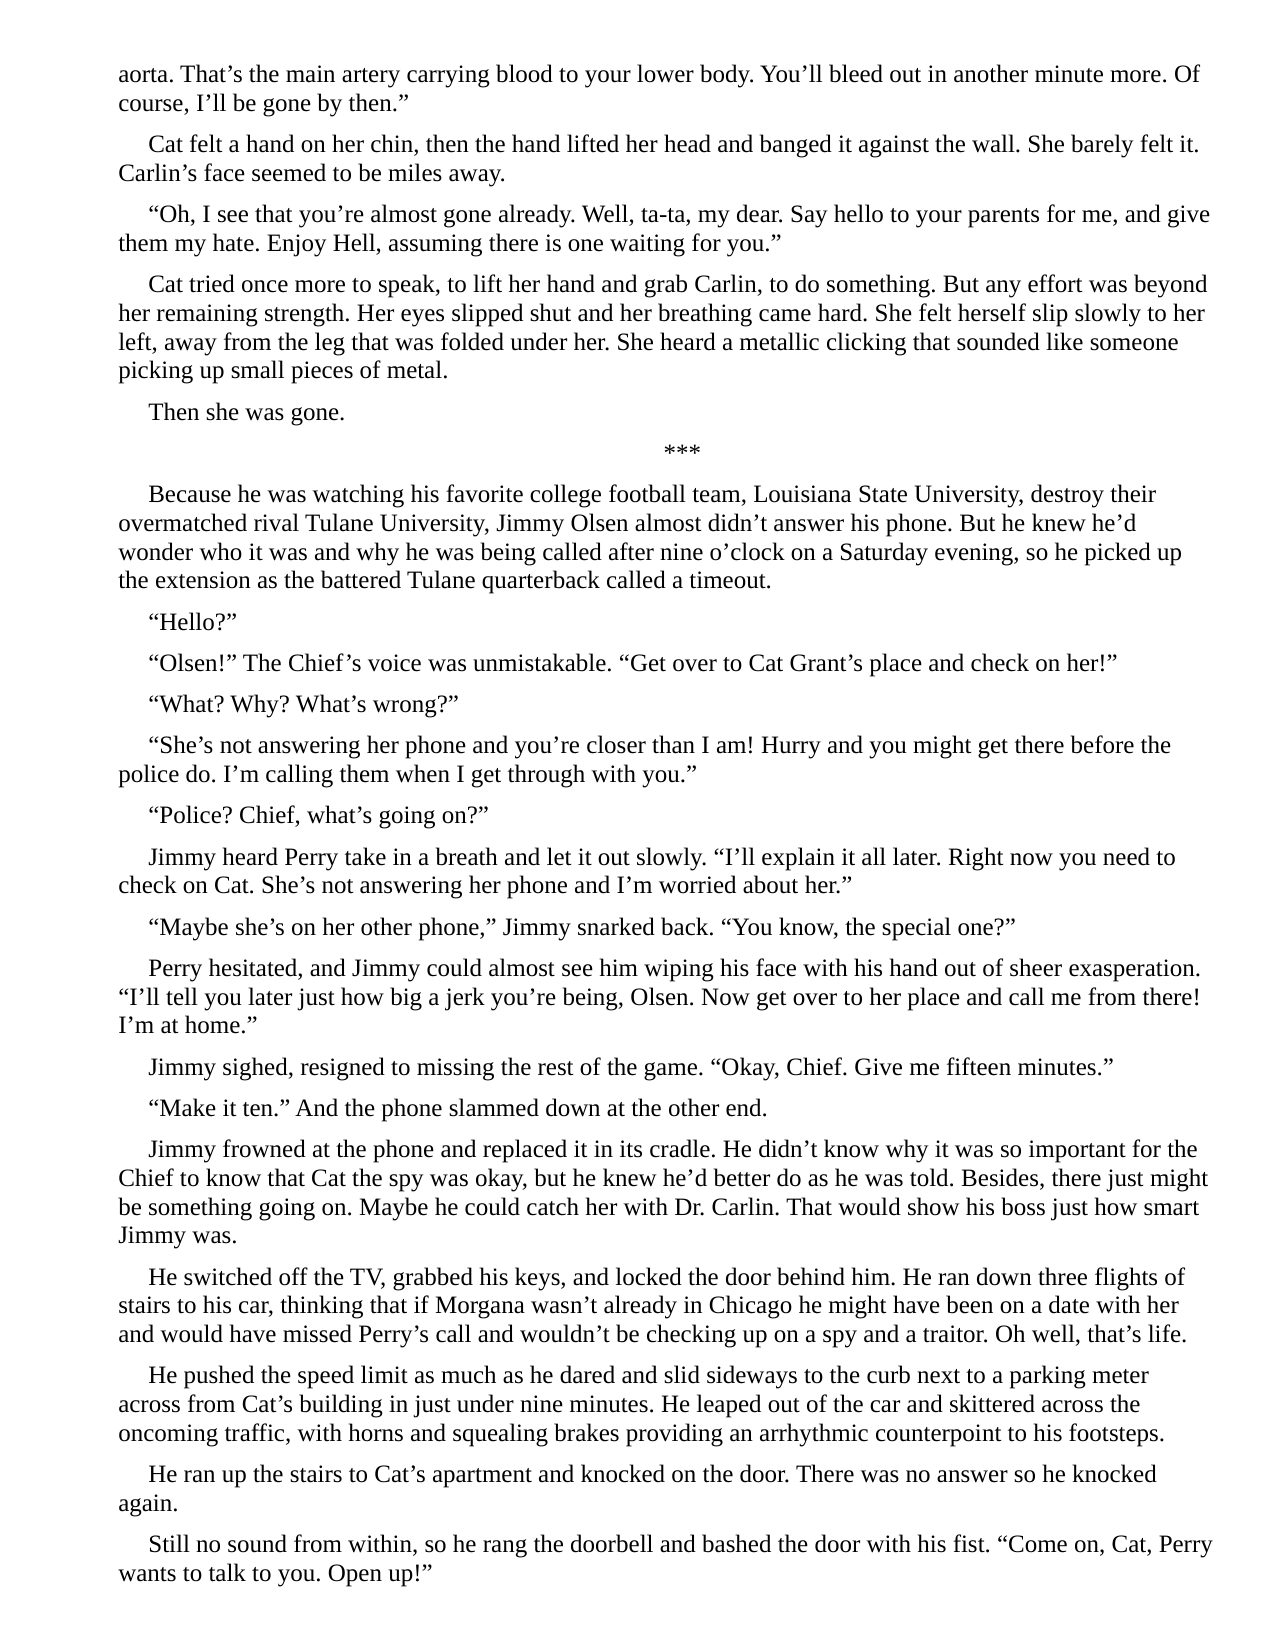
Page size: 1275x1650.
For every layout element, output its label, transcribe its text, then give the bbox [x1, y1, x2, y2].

text Cat tried once more to speak, to lift her hand and grab Carlin, to do something. But any effort was beyond her remaining strength. Her eyes slipped shut and her breathing came hard. She felt herself slip slowly to her left, away from the leg that was folded under her. She heard a metallic clicking that sounded like someone picking up small pieces of metal. [118, 269, 1216, 384]
text He ran up the stairs to Cat’s apartment and knocked on the door. There was no answer so he knocked again. [118, 1459, 1216, 1517]
text Then she was gone. [118, 397, 1216, 425]
text He pushed the speed limit as much as he dared and slid sideways to the curb next to a parking meter across from Cat’s building in just under nine minutes. He leaped out of the car and skittered across the oncoming traffic, with horns and squealing brakes providing an arrhythmic counterpoint to his footsteps. [118, 1360, 1216, 1447]
text *** [118, 438, 1216, 467]
text “What? Why? What’s wrong?” [118, 689, 1216, 718]
text Cat felt a hand on her chin, then the hand lifted her head and banged it against the wall. She barely felt it. Carlin’s face seemed to be miles away. [118, 129, 1216, 187]
text Still no sound from within, so he rang the doorbell and bashed the door with his fist. “Come on, Cat, Perry wants to talk to you. Open up!” [118, 1529, 1216, 1587]
text “Make it ten.” And the phone slammed down at the other end. [118, 1093, 1216, 1122]
text “Hello?” [118, 607, 1216, 635]
text Perry hesitated, and Jimmy could almost see him wiping his face with his hand out of sheer exasperation. “I’ll tell you later just how big a jerk you’re being, Olsen. Now get over to her place and call me from there! I’m at home.” [118, 953, 1216, 1039]
text aorta. That’s the main artery carrying blood to your lower body. You’ll bleed out in another minute more. Of course, I’ll be gone by then.” [118, 59, 1216, 117]
text “She’s not answering her phone and you’re closer than I am! Hurry and you might get there before the police do. I’m calling them when I get through with you.” [118, 730, 1216, 788]
text “Oh, I see that you’re almost gone already. Well, ta-ta, my dear. Say hello to your parents for me, and give them my hate. Enjoy Hell, assuming there is one waiting for you.” [118, 199, 1216, 257]
text He switched off the TV, grabbed his keys, and locked the door behind him. He ran down three flights of stairs to his car, thinking that if Morgana wasn’t already in Chicago he might have been on a date with her and would have missed Perry’s call and wouldn’t be checking up on a spy and a traitor. Oh well, that’s life. [118, 1262, 1216, 1348]
text “Olsen!” The Chief’s voice was unmistakable. “Get over to Cat Grant’s place and check on her!” [118, 648, 1216, 677]
text Jimmy frowned at the phone and replaced it in its cradle. He didn’t know why it was so important for the Chief to know that Cat the spy was okay, but he knew he’d better do as he was told. Besides, there just might be something going on. Maybe he could catch her with Dr. Carlin. That would show his boss just how smart Jimmy was. [118, 1134, 1216, 1249]
text “Maybe she’s on her other phone,” Jimmy snarked back. “You know, the special one?” [118, 912, 1216, 940]
text Jimmy sighed, resigned to missing the rest of the game. “Okay, Chief. Give me fifteen minutes.” [118, 1052, 1216, 1080]
text Because he was watching his favorite college football team, Louisiana State University, destroy their overmatched rival Tulane University, Jimmy Olsen almost didn’t answer his phone. But he knew he’d wonder who it was and why he was being called after nine o’clock on a Saturday evening, so he picked up the extension as the battered Tulane quarterback called a timeout. [118, 479, 1216, 594]
text Jimmy heard Perry take in a breath and let it out slowly. “I’ll explain it all later. Right now you need to check on Cat. She’s not answering her phone and I’m worried about her.” [118, 842, 1216, 899]
text “Police? Chief, what’s going on?” [118, 800, 1216, 829]
